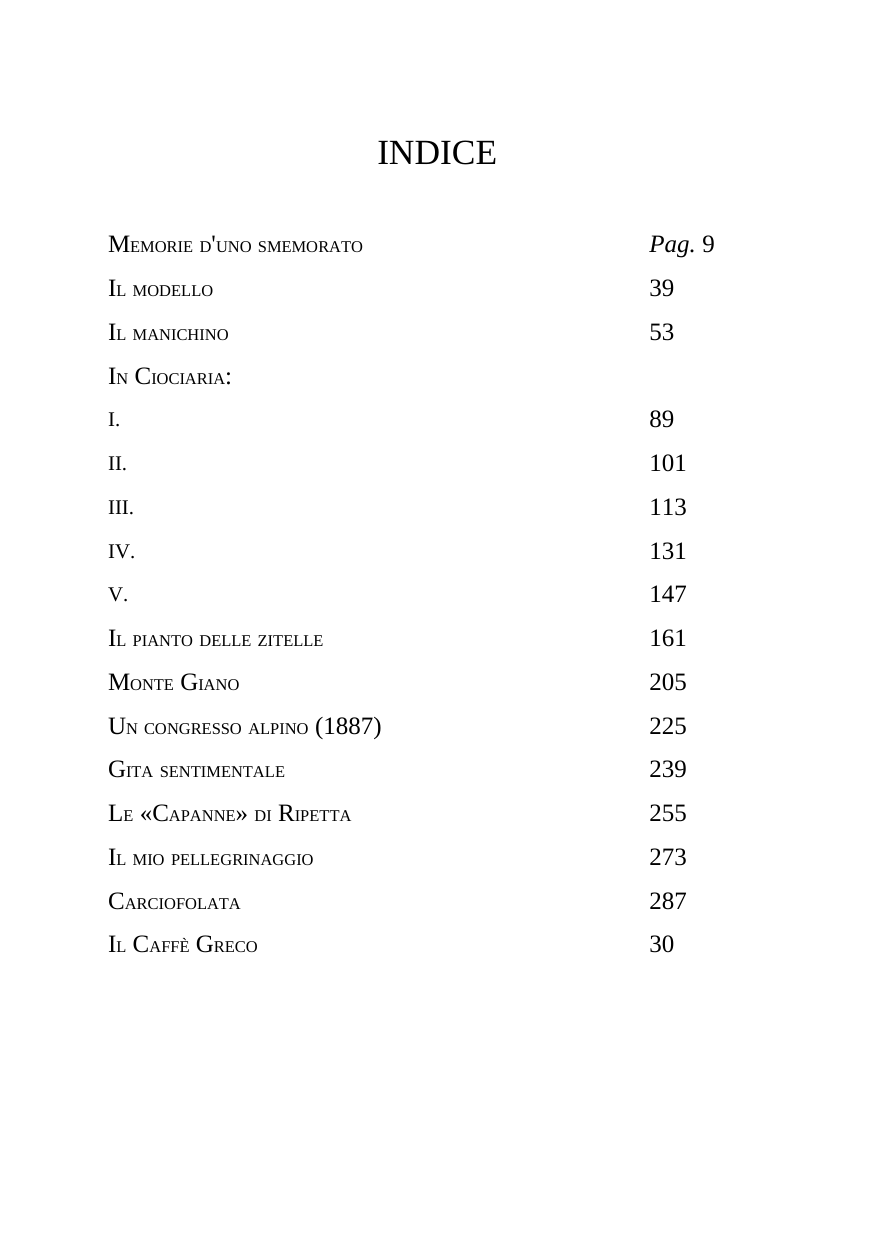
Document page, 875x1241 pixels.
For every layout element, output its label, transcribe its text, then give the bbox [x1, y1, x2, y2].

table_cell 205 [648, 660, 768, 703]
table_cell 53 [648, 310, 768, 353]
table_cell IV. [106, 528, 648, 572]
table_cell [648, 353, 768, 397]
table_cell 255 [648, 791, 768, 834]
table_cell III. [106, 485, 648, 528]
table_cell Il mio pellegrinaggio [106, 835, 648, 878]
table_cell 39 [648, 266, 768, 309]
table_header Memorie d'uno smemorato [106, 222, 648, 266]
table_cell 30 [648, 922, 768, 966]
table_cell 147 [648, 572, 768, 616]
table_cell Il manichino [106, 310, 648, 353]
table_cell 101 [648, 441, 768, 484]
table_cell Gita sentimentale [106, 747, 648, 791]
table_cell Un congresso alpino (1887) [106, 703, 648, 747]
table_cell Le «Capanne» di Ripetta [106, 791, 648, 834]
table_cell II. [106, 441, 648, 484]
table_cell Il pianto delle zitelle [106, 616, 648, 659]
subtitle INDICE [106, 131, 768, 172]
table_cell In Ciociaria: [106, 353, 648, 397]
table_cell Il modello [106, 266, 648, 309]
table_cell 113 [648, 485, 768, 528]
table_cell 131 [648, 528, 768, 572]
table_cell Il Caffè Greco [106, 922, 648, 966]
table_cell 287 [648, 878, 768, 922]
table_cell Carciofolata [106, 878, 648, 922]
table_cell 225 [648, 703, 768, 747]
table_cell Monte Giano [106, 660, 648, 703]
table_cell 239 [648, 747, 768, 791]
table_cell I. [106, 397, 648, 441]
table_cell V. [106, 572, 648, 616]
table_header Pag. 9 [648, 222, 768, 266]
table_cell 161 [648, 616, 768, 659]
table_cell 273 [648, 835, 768, 878]
table_cell 89 [648, 397, 768, 441]
